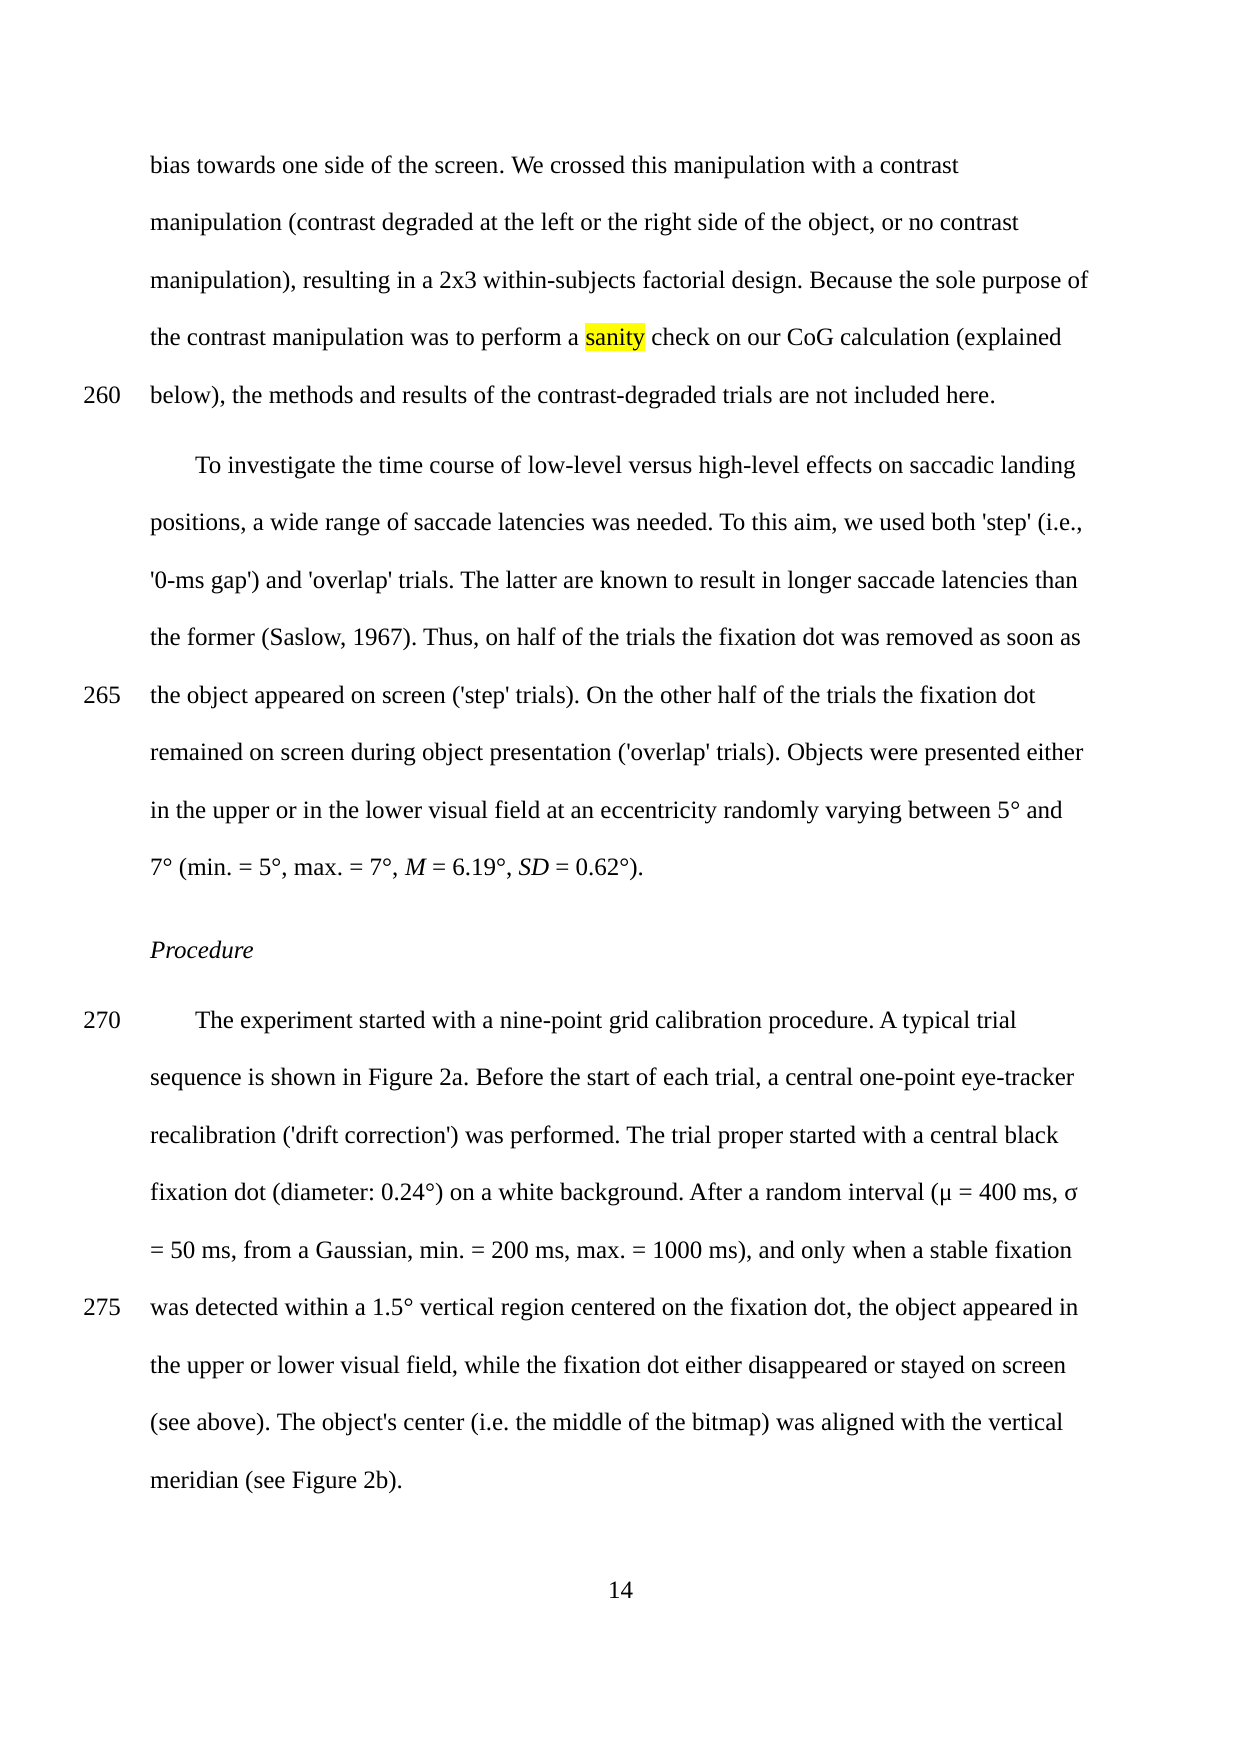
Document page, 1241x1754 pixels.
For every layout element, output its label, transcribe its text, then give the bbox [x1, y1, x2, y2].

text bias towards one side of the screen. We crossed this manipulation with a contrast manipulation (contrast degraded at the left or the right side of the object, or no contrast manipulation), resulting in a 2x3 within-subjects factorial design. Because the sole purpose of the contrast manipulation was to perform a sanity check on our CoG calculation (explained below), the methods and results of the contrast-degraded trials are not included here. [150, 150, 1091, 409]
text The experiment started with a nine-point grid calibration procedure. A typical trial sequence is shown in Figure 2a. Before the start of each trial, a central one-point eye-tracker recalibration ('drift correction') was performed. The trial proper started with a central black fixation dot (diameter: 0.24°) on a white background. After a random interval (μ = 400 ms, σ = 50 ms, from a Gaussian, min. = 200 ms, max. = 1000 ms), and only when a stable fixation was detected within a 1.5° vertical region centered on the fixation dot, the object appeared in the upper or lower visual field, while the fixation dot either disappeared or stayed on screen (see above). The object's center (i.e. the middle of the bitmap) was aligned with the vertical meridian (see Figure 2b). [150, 1005, 1091, 1494]
subtitle Procedure [150, 935, 1091, 964]
text To investigate the time course of low-level versus high-level effects on saccadic landing positions, a wide range of saccade latencies was needed. To this aim, we used both 'step' (i.e., '0-ms gap') and 'overlap' trials. The latter are known to result in longer saccade latencies than the former (Saslow, 1967). Thus, on half of the trials the fixation dot was removed as soon as the object appeared on screen ('step' trials). On the other half of the trials the fixation dot remained on screen during object presentation ('overlap' trials). Objects were presented either in the upper or in the lower visual field at an eccentricity randomly varying between 5° and 7° (min. = 5°, max. = 7°, M = 6.19°, SD = 0.62°). [150, 450, 1091, 881]
